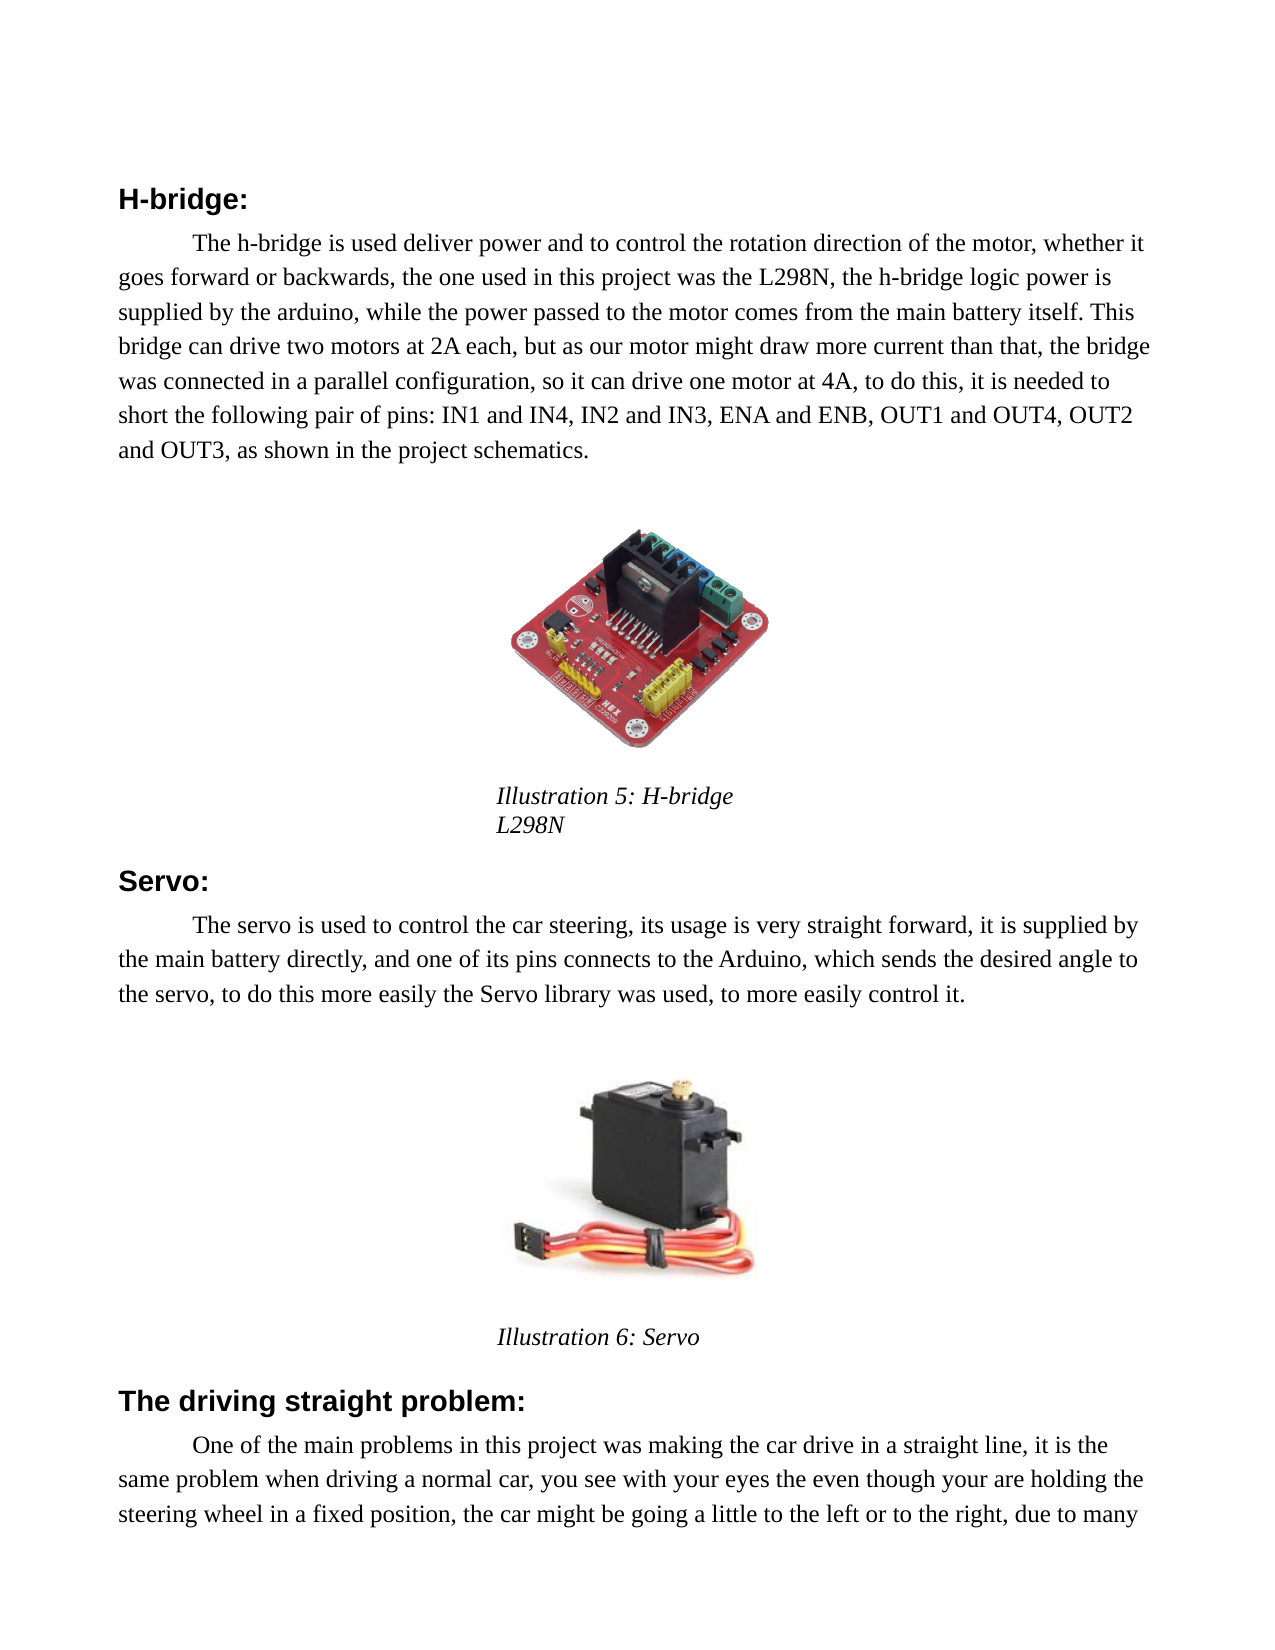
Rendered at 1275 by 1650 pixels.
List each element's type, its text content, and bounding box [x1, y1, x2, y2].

text Illustration 5: H-bridge L298N [496, 782, 779, 839]
picture [496, 498, 779, 782]
text Illustration 6: Servo [497, 1322, 778, 1350]
subtitle H-bridge: [118, 182, 1157, 216]
subtitle Servo: [118, 863, 1157, 897]
picture [496, 1040, 779, 1322]
subtitle The driving straight problem: [118, 1384, 1157, 1418]
text One of the main problems in this project was making the car drive in a straight line, it is the same problem when driving a normal car, you see with your eyes the even though your are holding the steering wheel in a fixed position, the car might be going a little to the left or to the right, due to many [118, 1430, 1157, 1528]
text The h-bridge is used deliver power and to control the rotation direction of the motor, whether it goes forward or backwards, the one used in this project was the L298N, the h-bridge logic power is supplied by the arduino, while the power passed to the motor comes from the main battery itself. This bridge can drive two motors at 2A each, but as our motor might draw more current than that, the bridge was connected in a parallel configuration, so it can drive one motor at 4A, to do this, it is needed to short the following pair of pins: IN1 and IN4, IN2 and IN3, ENA and ENB, OUT1 and OUT4, OUT2 and OUT3, as shown in the project schematics. [118, 228, 1157, 464]
text The servo is used to control the car steering, its usage is very straight forward, it is supplied by the main battery directly, and one of its pins connects to the Arduino, which sends the desired angle to the servo, to do this more easily the Servo library was used, to more easily control it. [118, 910, 1157, 1007]
